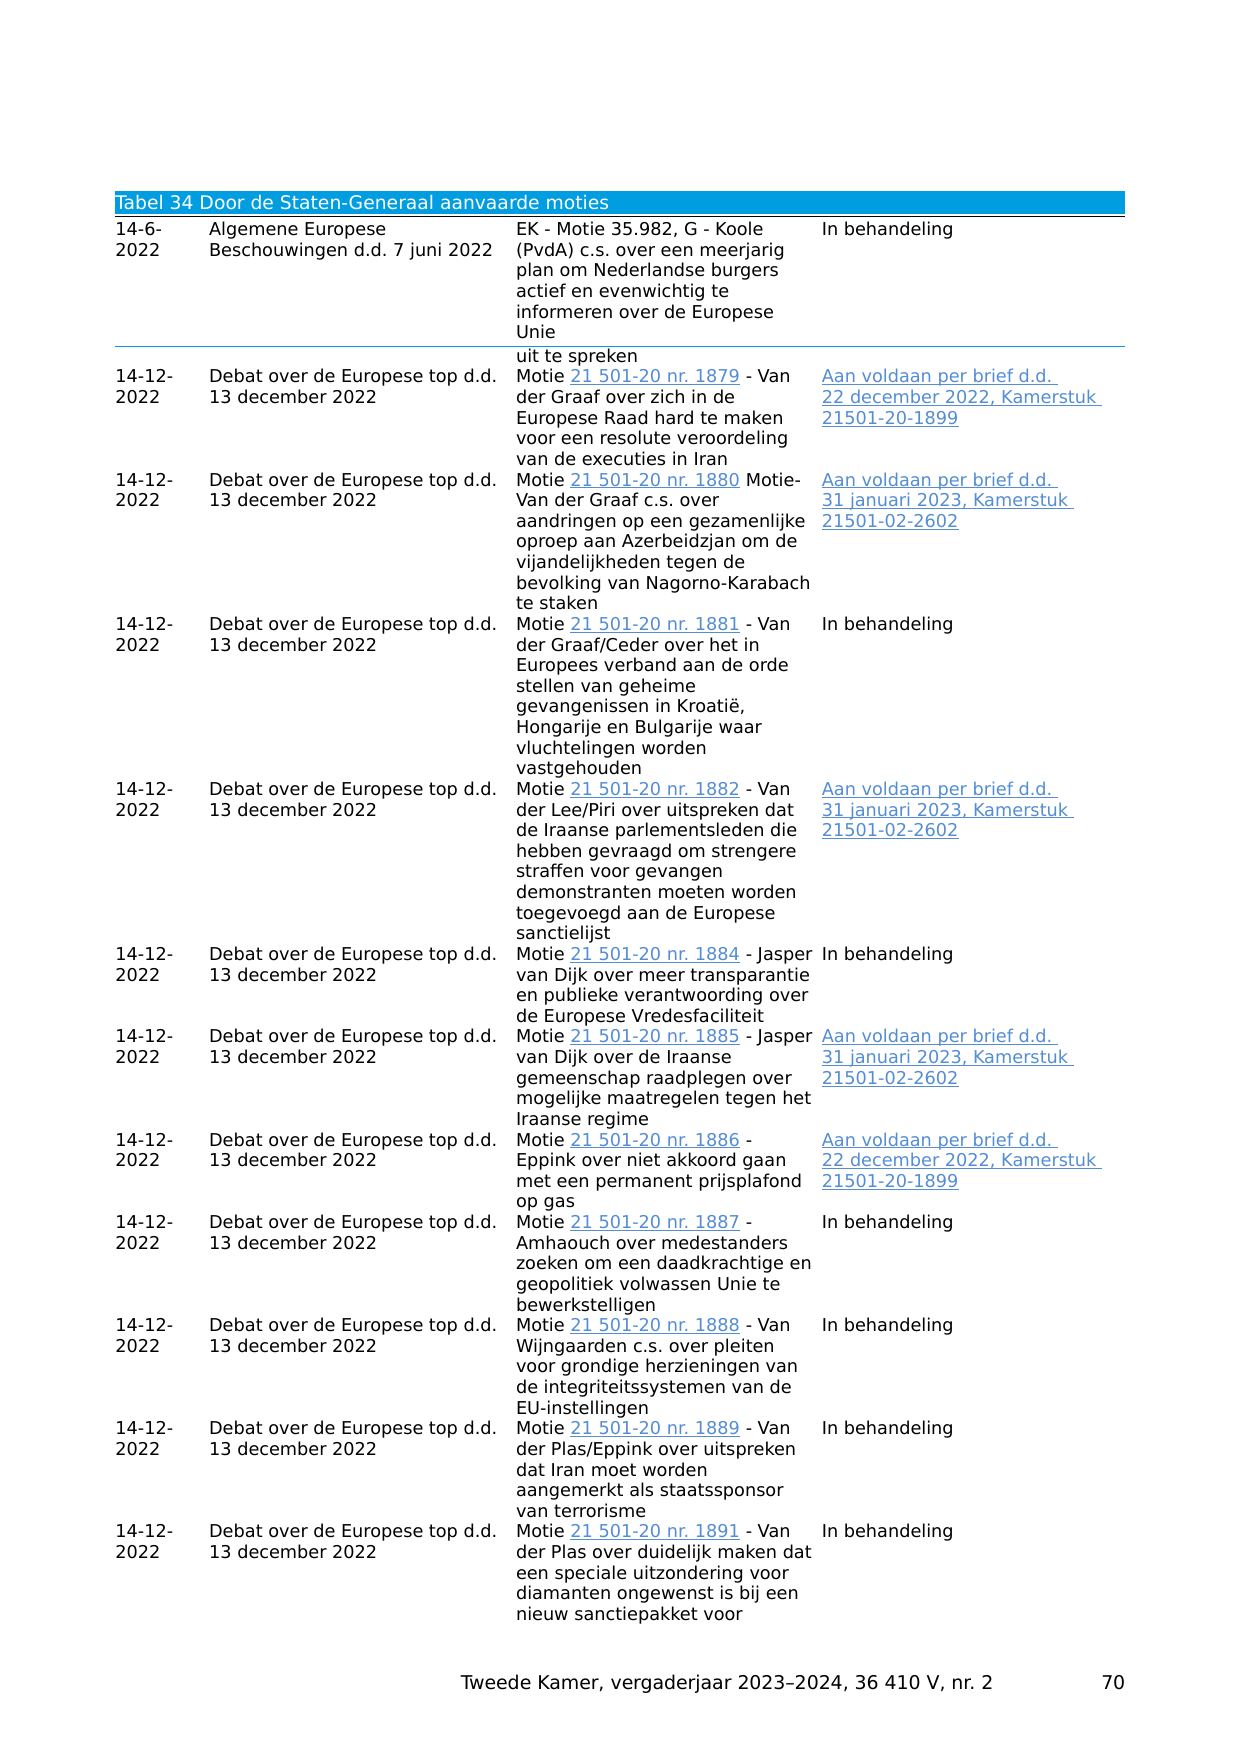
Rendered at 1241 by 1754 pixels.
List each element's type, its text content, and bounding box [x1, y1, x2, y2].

table_cell In behandeling [819, 1212, 1125, 1315]
table_cell EK - Motie 35.982, G - Koole (PvdA) c.s. over een meerjarig plan om Nederlandse burgers actief en evenwichtig te informeren over de Europese Unie [513, 217, 819, 346]
table_cell 14-6-2022 [115, 217, 206, 346]
table_cell Debat over de Europese top d.d. 13 december 2022 [206, 1026, 513, 1129]
table_cell Motie 21 501-20 nr. 1889 - Van der Plas/Eppink over uitspreken dat Iran moet worden aangemerkt als staatssponsor van terrorisme [513, 1418, 819, 1521]
table_cell Aan voldaan per brief d.d. 31 januari 2023, Kamerstuk 21501-02-2602 [819, 779, 1125, 944]
table_cell In behandeling [819, 944, 1125, 1026]
table_cell [819, 347, 1125, 366]
table_cell 14-12-2022 [115, 944, 206, 1026]
table_cell 14-12-2022 [115, 1130, 206, 1212]
table_cell [206, 347, 513, 366]
table_cell [115, 347, 206, 366]
table_cell Motie 21 501-20 nr. 1884 - Jasper van Dijk over meer transparantie en publieke verantwoording over de Europese Vredesfaciliteit [513, 944, 819, 1026]
table_cell Aan voldaan per brief d.d. 31 januari 2023, Kamerstuk 21501-02-2602 [819, 470, 1125, 614]
table_cell Debat over de Europese top d.d. 13 december 2022 [206, 1521, 513, 1624]
table_cell 14-12-2022 [115, 1026, 206, 1129]
table_cell Motie 21 501-20 nr. 1879 - Van der Graaf over zich in de Europese Raad hard te maken voor een resolute veroordeling van de executies in Iran [513, 366, 819, 469]
table_cell Motie 21 501-20 nr. 1885 - Jasper van Dijk over de Iraanse gemeenschap raadplegen over mogelijke maatregelen tegen het Iraanse regime [513, 1026, 819, 1129]
table_cell 14-12-2022 [115, 614, 206, 779]
table_cell Aan voldaan per brief d.d. 22 december 2022, Kamerstuk 21501-20-1899 [819, 366, 1125, 469]
table_cell Motie 21 501-20 nr. 1882 - Van der Lee/Piri over uitspreken dat de Iraanse parlementsleden die hebben gevraagd om strengere straffen voor gevangen demonstranten moeten worden toegevoegd aan de Europese sanctielijst [513, 779, 819, 944]
table_cell Debat over de Europese top d.d. 13 december 2022 [206, 1130, 513, 1212]
table_cell Debat over de Europese top d.d. 13 december 2022 [206, 944, 513, 1026]
table_cell Motie 21 501-20 nr. 1881 - Van der Graaf/Ceder over het in Europees verband aan de orde stellen van geheime gevangenissen in Kroatië, Hongarije en Bulgarije waar vluchtelingen worden vastgehouden [513, 614, 819, 779]
table_cell Debat over de Europese top d.d. 13 december 2022 [206, 470, 513, 614]
table_cell Motie 21 501-20 nr. 1888 - Van Wijngaarden c.s. over pleiten voor grondige herzieningen van de integriteitssystemen van de EU-instellingen [513, 1315, 819, 1418]
table_cell Debat over de Europese top d.d. 13 december 2022 [206, 1315, 513, 1418]
table_cell Motie 21 501-20 nr. 1886 - Eppink over niet akkoord gaan met een permanent prijsplafond op gas [513, 1130, 819, 1212]
table_cell 14-12-2022 [115, 1212, 206, 1315]
table_cell Debat over de Europese top d.d. 13 december 2022 [206, 1212, 513, 1315]
table_cell uit te spreken [513, 347, 819, 366]
table_cell Motie 21 501-20 nr. 1891 - Van der Plas over duidelijk maken dat een speciale uitzondering voor diamanten ongewenst is bij een nieuw sanctiepakket voor [513, 1521, 819, 1624]
table_cell 14-12-2022 [115, 366, 206, 469]
table_cell Debat over de Europese top d.d. 13 december 2022 [206, 366, 513, 469]
table_cell Motie 21 501-20 nr. 1880 Motie-Van der Graaf c.s. over aandringen op een gezamenlijke oproep aan Azerbeidzjan om de vijandelijkheden tegen de bevolking van Nagorno-Karabach te staken [513, 470, 819, 614]
table_cell 14-12-2022 [115, 1315, 206, 1418]
table_cell Motie 21 501-20 nr. 1887 - Amhaouch over medestanders zoeken om een daadkrachtige en geopolitiek volwassen Unie te bewerkstelligen [513, 1212, 819, 1315]
table_cell 14-12-2022 [115, 1521, 206, 1624]
table_cell Debat over de Europese top d.d. 13 december 2022 [206, 614, 513, 779]
table_cell In behandeling [819, 1418, 1125, 1521]
table_cell 14-12-2022 [115, 470, 206, 614]
table_cell In behandeling [819, 217, 1125, 346]
table_cell Aan voldaan per brief d.d. 22 december 2022, Kamerstuk 21501-20-1899 [819, 1130, 1125, 1212]
table_cell Algemene Europese Beschouwingen d.d. 7 juni 2022 [206, 217, 513, 346]
table_cell In behandeling [819, 1315, 1125, 1418]
table_cell Debat over de Europese top d.d. 13 december 2022 [206, 1418, 513, 1521]
table_cell 14-12-2022 [115, 779, 206, 944]
table_cell In behandeling [819, 614, 1125, 779]
table_cell Debat over de Europese top d.d. 13 december 2022 [206, 779, 513, 944]
table_cell Aan voldaan per brief d.d. 31 januari 2023, Kamerstuk 21501-02-2602 [819, 1026, 1125, 1129]
table_cell In behandeling [819, 1521, 1125, 1624]
table_cell 14-12-2022 [115, 1418, 206, 1521]
